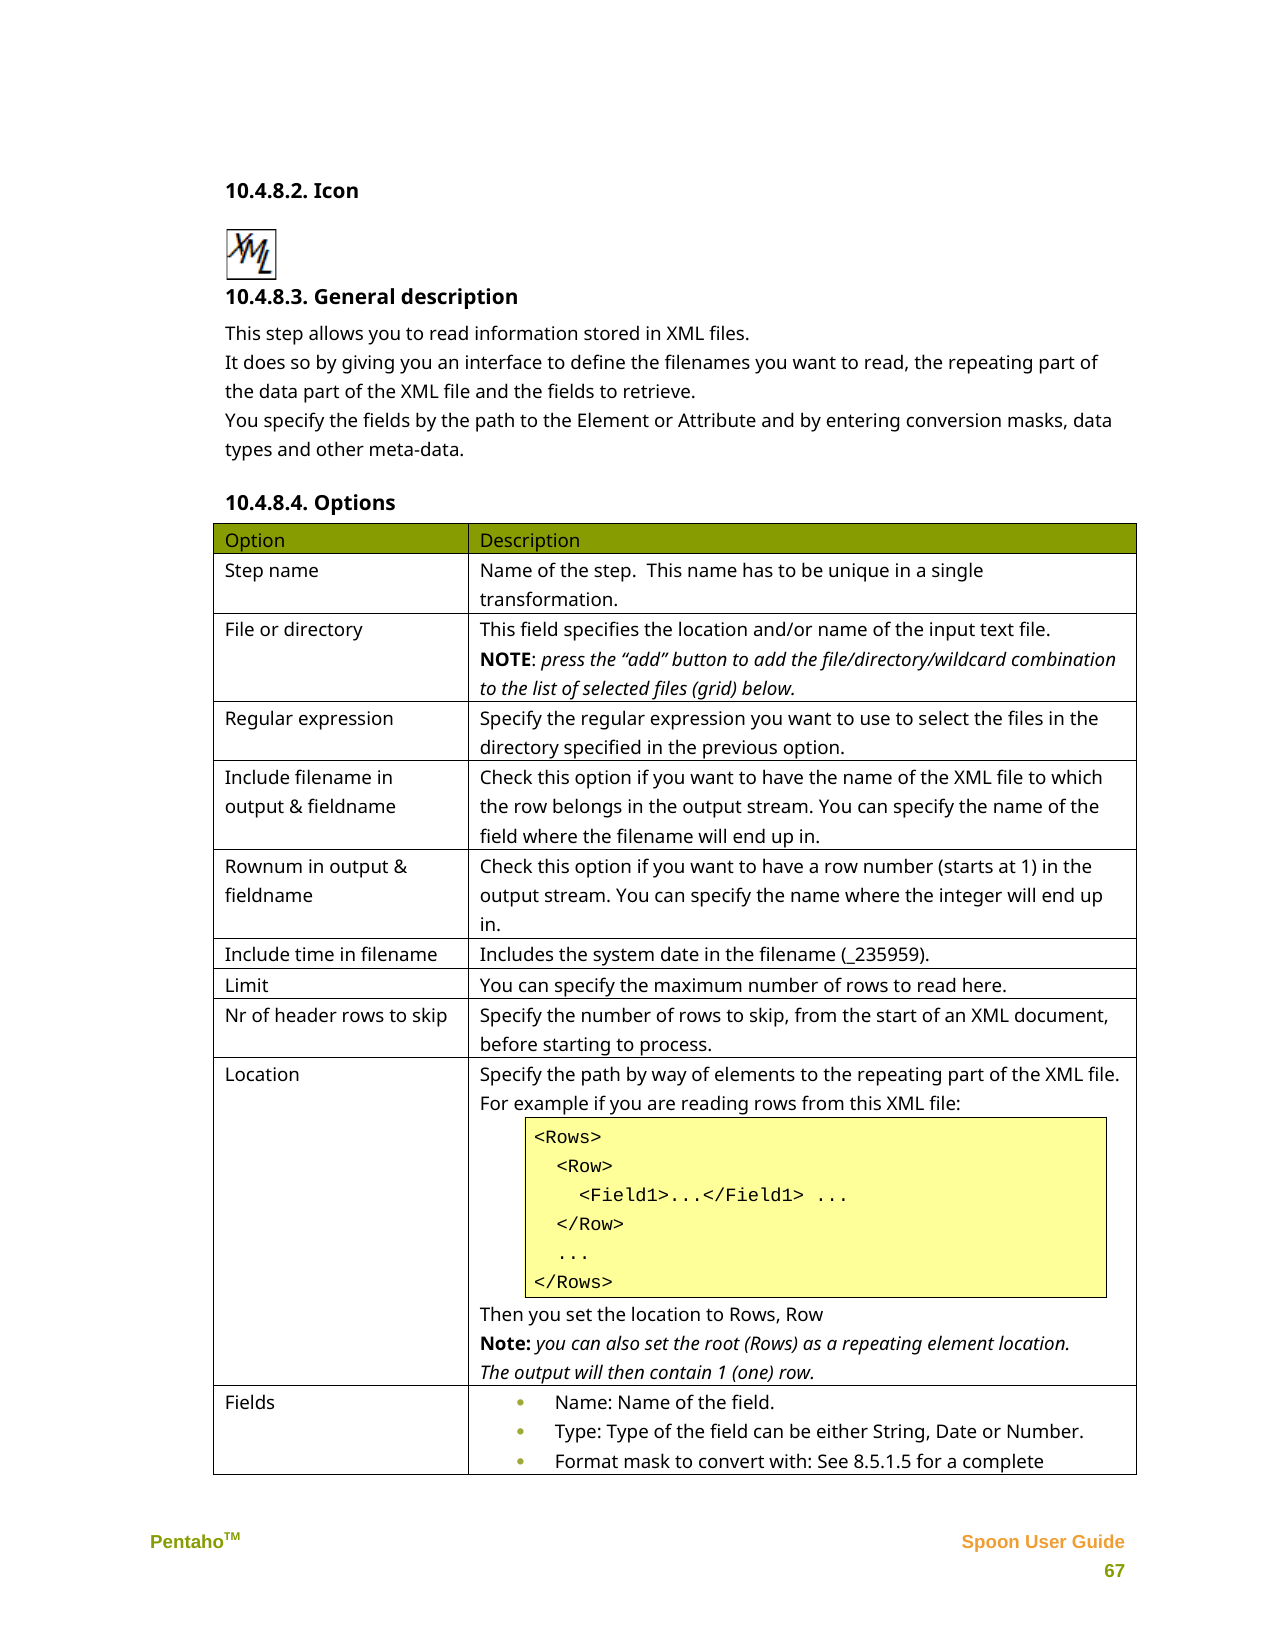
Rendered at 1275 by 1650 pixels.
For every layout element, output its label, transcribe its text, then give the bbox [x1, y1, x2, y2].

table_cell Includes the system date in the filename (_235959). [469, 939, 1136, 968]
table_cell Step name [214, 554, 468, 612]
table_cell Limit [214, 969, 468, 998]
table_cell Location [214, 1058, 468, 1385]
subtitle 10.4.8.3. General description [225, 282, 1125, 310]
text You specify the fields by the path to the Element or Attribute and by entering conversion masks, data types and other meta-data. [225, 404, 1125, 462]
table_cell This field specifies the location and/or name of the input text file. NOTE: press the “add” button to add the file/directory/wildcard combination to the list of selected files (grid) below. [469, 614, 1136, 701]
table_cell Check this option if you want to have the name of the XML file to which the row belongs in the output stream. You can specify the name of the field where the filename will end up in. [469, 761, 1136, 849]
table_cell Check this option if you want to have a row number (starts at 1) in the output stream. You can specify the name where the integer will end up in. [469, 850, 1136, 937]
table_cell Name of the step. This name has to be unique in a single transformation. [469, 554, 1136, 612]
table_cell Nr of header rows to skip [214, 999, 468, 1057]
subtitle 10.4.8.4. Options [225, 487, 1125, 517]
table_cell Name: Name of the field. Type: Type of the field can be either String, Date or Number. Format mask to convert with: See 8.5.1.5 for a complete [469, 1386, 1136, 1474]
table_cell Specify the path by way of elements to the repeating part of the XML file. For example if you are reading rows from this XML file: <Rows> <Row> <Field1>...</Field1> ... </Row> ... </Rows> Then you set the location to Rows, Row Note: you can also set the root (Rows) as a repeating element location. The output will then contain 1 (one) row. [469, 1058, 1136, 1385]
table_cell Rownum in output & fieldname [214, 850, 468, 937]
table_cell Specify the regular expression you want to use to select the files in the directory specified in the previous option. [469, 702, 1136, 760]
table_cell Include time in filename [214, 939, 468, 968]
table_cell You can specify the maximum number of rows to read here. [469, 969, 1136, 998]
table_header Option [214, 524, 468, 553]
table_cell Regular expression [214, 702, 468, 760]
subtitle 10.4.8.2. Icon [225, 175, 1125, 204]
table_cell Fields [214, 1386, 468, 1474]
text It does so by giving you an interface to define the filenames you want to read, the repeating part of the data part of the XML file and the fields to retrieve. [225, 346, 1125, 404]
table_cell Include filename in output & fieldname [214, 761, 468, 849]
text This step allows you to read information stored in XML files. [225, 317, 1125, 346]
table_cell File or directory [214, 614, 468, 701]
picture [226, 229, 277, 280]
table_cell Specify the number of rows to skip, from the start of an XML document, before starting to process. [469, 999, 1136, 1057]
table_header Description [469, 524, 1136, 553]
